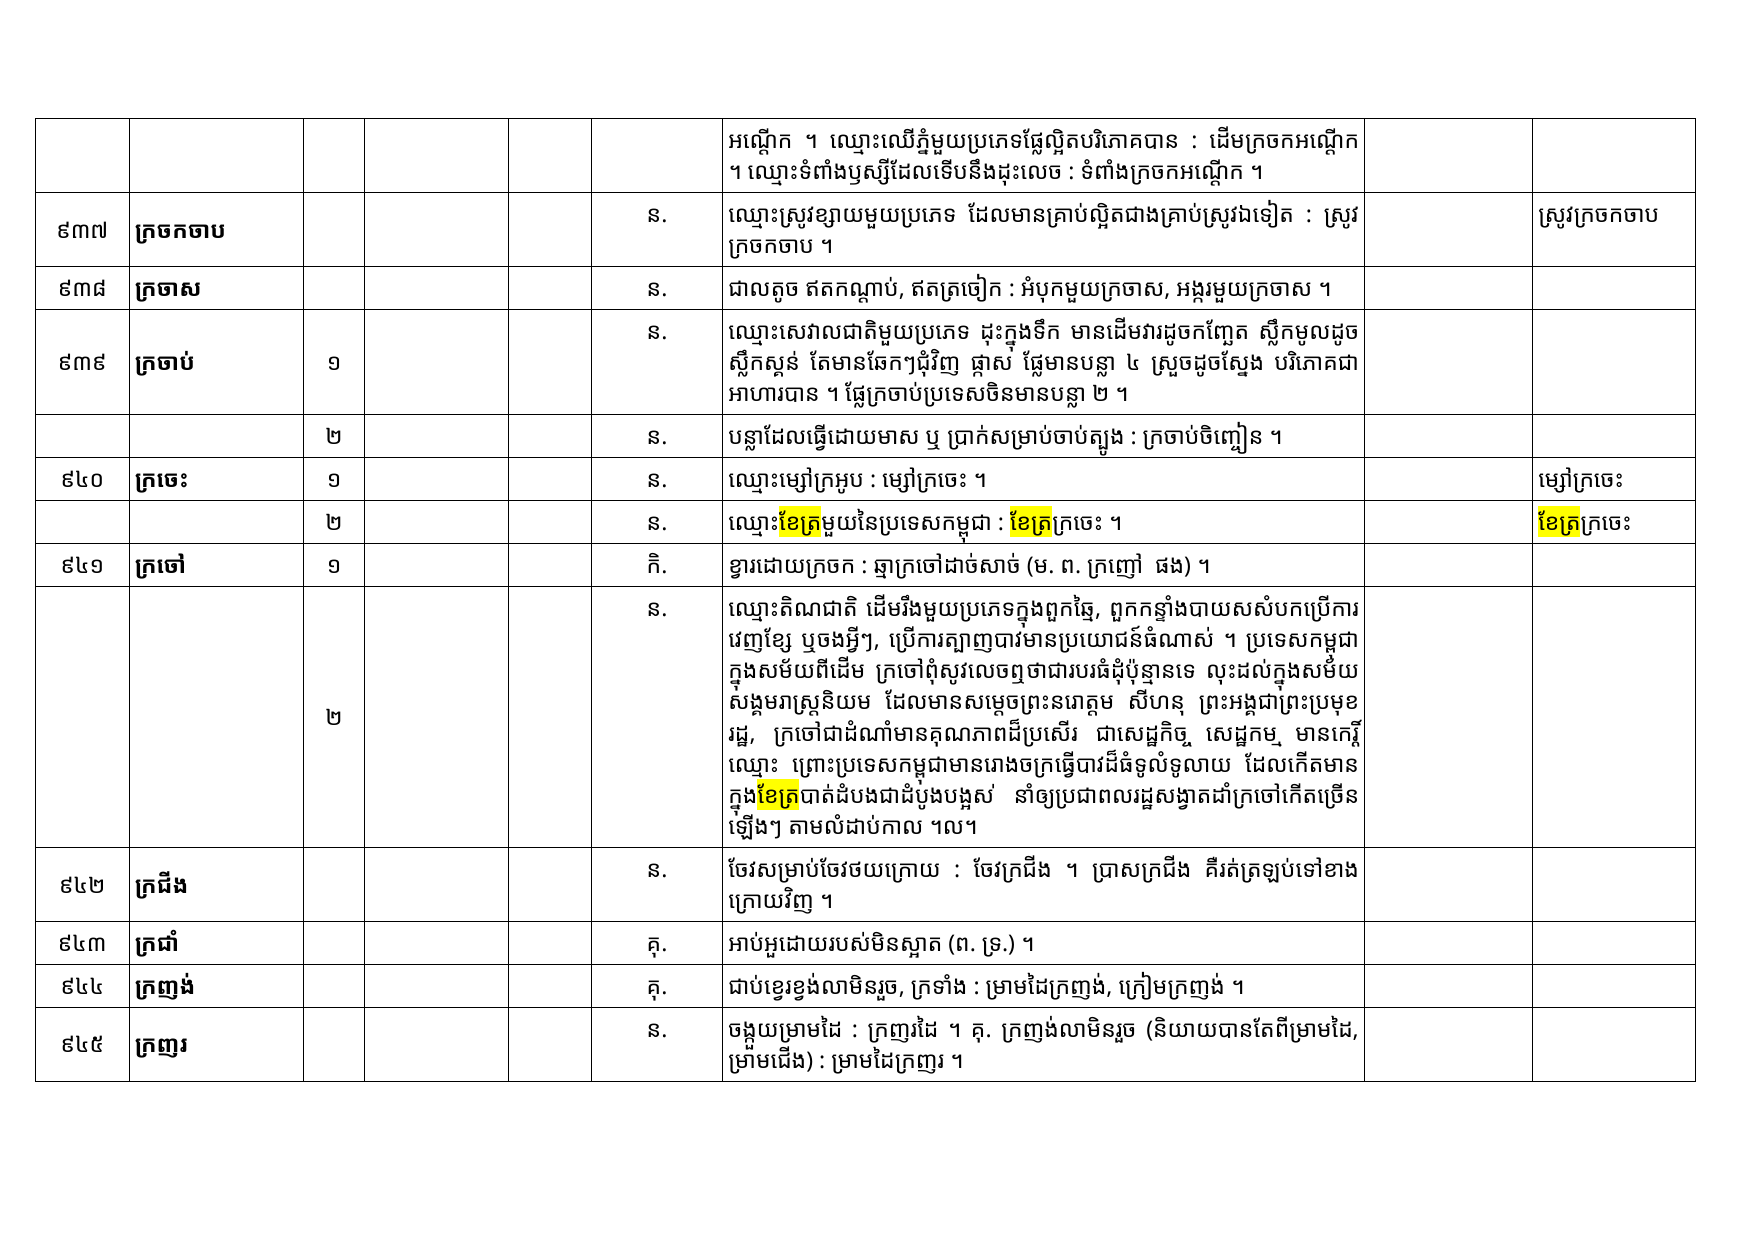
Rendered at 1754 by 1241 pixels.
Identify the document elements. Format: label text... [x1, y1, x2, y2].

table_cell ន. [592, 310, 722, 414]
table_cell [509, 193, 591, 266]
table_cell [365, 415, 508, 457]
table_cell ១ [304, 310, 364, 414]
table_cell ចែវ​សម្រាប់​ចែវ​ថយ​ក្រោយ : ចែវ​ក្រជីង ។ ប្រាស​ក្រជីង គឺ​រត់​ត្រឡប់​ទៅ​ខាង​ក្រោយ​វិញ ។ [723, 848, 1364, 921]
table_cell ឈ្មោះ​សេវាល​ជាតិ​មួយ​ប្រភេទ ដុះ​ក្នុង​ទឹក មាន​ដើម​វារ​ដូច​កញ្ឆែត​ ស្លឹក​មូល​ដូច​ស្លឹក​ស្គន់ តែ​មាន​ឆែក​ៗ​ជុំ​វិញ ផ្កា​ស ផ្លែ​មាន​បន្លា ៤ ស្រួច​ដូច​ស្នែង បរិភោគ​ជា​អាហារ​បាន ។ ផ្លែ​ក្រចាប់​ប្រទេស​ចិន​មាន​បន្លា ២ ។ [723, 310, 1364, 414]
table_cell ជាប់​ខ្វេរខ្វង់​លា​មិន​រួច, ក្រទាំង : ម្រាម​ដៃ​ក្រញង់, ក្រៀម​ក្រញង់ ។ [723, 965, 1364, 1007]
table_cell ក្រចេះ [130, 458, 303, 500]
table_cell [509, 544, 591, 586]
table_cell ក្រញរ [130, 1008, 303, 1081]
table_cell [1533, 848, 1695, 921]
table_cell [130, 587, 303, 847]
table_cell ម្សៅ​ក្រចេះ [1533, 458, 1695, 500]
table_cell [1533, 1008, 1695, 1081]
table_cell [509, 458, 591, 500]
table_cell ស្រូវ​ក្រចក​ចាប [1533, 193, 1695, 266]
table_cell ឈ្មោះ​ស្រូវ​ខ្សាយ​មួយ​ប្រភេទ ដែល​មាន​គ្រាប់​ល្អិត​ជាង​គ្រាប់​ស្រូវ​ឯ​ទៀត : ស្រូវ​ក្រចក​ចាប ។ [723, 193, 1364, 266]
table_cell ក្រចាស [130, 267, 303, 309]
table_cell [365, 922, 508, 964]
table_cell [36, 587, 129, 847]
table_cell ៩៣៧ [36, 193, 129, 266]
table_cell បន្លា​ដែល​ធ្វើ​ដោយ​មាស ឬ ប្រាក់​សម្រាប់​ចាប់​ត្បូង : ក្រចាប់​ចិញ្ចៀន ។ [723, 415, 1364, 457]
table_cell [509, 1008, 591, 1081]
table_cell [1365, 458, 1532, 500]
table_cell ន. [592, 415, 722, 457]
table_cell [36, 119, 129, 192]
table_cell [365, 119, 508, 192]
table_cell ជាល​តូច ឥត​កណ្ដាប់, ឥត​ត្រចៀក : អំបុក​មួយ​ក្រចាស, អង្ករ​មួយ​ក្រចាស ។ [723, 267, 1364, 309]
table_cell ២ [304, 415, 364, 457]
table_cell [130, 501, 303, 543]
table_cell ក្រចៅ [130, 544, 303, 586]
table_cell [1365, 965, 1532, 1007]
table_cell [365, 587, 508, 847]
table_cell ខែត្រ​ក្រចេះ [1533, 501, 1695, 543]
table_cell [509, 501, 591, 543]
table_cell ១ [304, 544, 364, 586]
table_cell [1533, 415, 1695, 457]
table_cell [304, 193, 364, 266]
table_cell ក្រចក​ចាប [130, 193, 303, 266]
table_cell [1533, 544, 1695, 586]
table_cell អាប់អួ​ដោយ​របស់​មិន​ស្អាត (ព. ទ្រ.) ។ [723, 922, 1364, 964]
table_cell ក្រជាំ [130, 922, 303, 964]
table_cell [509, 587, 591, 847]
table_cell គុ. [592, 965, 722, 1007]
table_cell [1533, 587, 1695, 847]
table_cell [365, 267, 508, 309]
table_cell ២ [304, 501, 364, 543]
table_cell ឈ្មោះ​តិណ​ជាតិ ដើម​រឹង​មួយ​ប្រភេទ​ក្នុង​ពួក​ឆ្មៃ, ពួក​កន្ទាំងបាយស​សំបក​ប្រើ​ការ​វេញ​ខ្សែ ឬ​ចង​អ្វី​ៗ, ប្រើ​ការ​ត្បាញ​បាវ​មាន​ប្រយោជន៍​ធំ​ណាស់ ។ ប្រទេស​កម្ពុជា​ក្នុង​សម័យ​ពី​ដើម ក្រចៅ​ពុំ​សូវ​លេច​ឮ​ថា​ជា​របរ​ធំ​ដុំ​ប៉ុន្មាន​ទេ លុះ​ដល់​ក្នុង​សម័យ​សង្គម​រាស្រ្ត​និយម ដែល​មាន​សម្ដេច​ព្រះ​នរោត្ដម សីហនុ ព្រះ​អង្គ​ជា​ព្រះ​ប្រមុខ​រដ្ឋ, ក្រចៅ​ជា​ដំណាំ​មាន​គុណភាព​ដ៏​ប្រសើរ ជា​សេដ្ឋកិច្ច សេដ្ឋកម្ម មាន​កេរ្តិ៍​ឈ្មោះ ព្រោះ​ប្រទេស​កម្ពុជា​មាន​រោង​ចក្រ​ធ្វើ​បាវ​ដ៏​ធំ​ទូលំទូលាយ ដែល​កើត​មាន​ក្នុង​ខែត្រ​បាត់ដំបង​ជា​ដំបូង​បង្អស់ នាំ​ឲ្យ​ប្រជា​ពលរដ្ឋ​សង្វាត​ដាំ​ក្រចៅ​កើត​ច្រើន​ឡើង​ៗ តាម​លំដាប់​កាល ។ល។ [723, 587, 1364, 847]
table_cell ខ្វារ​ដោយ​ក្រចក : ឆ្មា​ក្រចៅ​ដាច់​សាច់ (ម. ព. ក្រញៅ ផង) ។ [723, 544, 1364, 586]
table_cell [304, 267, 364, 309]
table_cell [509, 848, 591, 921]
table_cell ន. [592, 587, 722, 847]
table_cell ឈ្មោះ​ម្សៅ​ក្រអូប : ម្សៅ​ក្រចេះ ។ [723, 458, 1364, 500]
table_cell [509, 310, 591, 414]
table_cell ន. [592, 848, 722, 921]
table_cell [304, 922, 364, 964]
table_cell ក្រជីង [130, 848, 303, 921]
table_cell [36, 501, 129, 543]
table_cell [509, 119, 591, 192]
table_cell ន. [592, 501, 722, 543]
table_cell ៩៣៩ [36, 310, 129, 414]
table_cell [130, 415, 303, 457]
table_cell [1533, 965, 1695, 1007]
table_cell ន. [592, 267, 722, 309]
table_cell [365, 501, 508, 543]
table_cell [1365, 848, 1532, 921]
table_cell [365, 1008, 508, 1081]
table_cell ៩៤៣ [36, 922, 129, 964]
table_cell [365, 458, 508, 500]
table_cell [509, 922, 591, 964]
table_cell [1365, 119, 1532, 192]
table_cell [509, 415, 591, 457]
table_cell ចង្កួយ​ម្រាម​ដៃ : ក្រញរ​ដៃ ។ គុ. ក្រញង់​លា​មិន​រួច (និយាយ​បាន​តែ​ពី​ម្រាម​ដៃ, ម្រាម​ជើង) : ម្រាម​ដៃ​ក្រញរ ។ [723, 1008, 1364, 1081]
table_cell គុ. [592, 922, 722, 964]
table_cell [1365, 587, 1532, 847]
table_cell [1365, 544, 1532, 586]
table_cell ៩៤៤ [36, 965, 129, 1007]
table_cell [304, 848, 364, 921]
table_cell [509, 965, 591, 1007]
table_cell [592, 119, 722, 192]
table_cell [365, 193, 508, 266]
table_cell [36, 415, 129, 457]
table_cell [130, 119, 303, 192]
table_cell [1365, 267, 1532, 309]
table_cell [365, 544, 508, 586]
table_cell [304, 1008, 364, 1081]
table_cell [1365, 193, 1532, 266]
table_cell ន. [592, 1008, 722, 1081]
table_cell [1533, 119, 1695, 192]
table_cell ៩៤២ [36, 848, 129, 921]
table_cell ៩៤០ [36, 458, 129, 500]
table_cell ន. [592, 193, 722, 266]
table_cell ៩៤១ [36, 544, 129, 586]
table_cell [509, 267, 591, 309]
table_cell កិ. [592, 544, 722, 586]
table_cell [1533, 922, 1695, 964]
table_cell ២ [304, 587, 364, 847]
table_cell ៩៣៨ [36, 267, 129, 309]
table_cell [304, 119, 364, 192]
table_cell [1533, 267, 1695, 309]
table_cell [365, 848, 508, 921]
table_cell ឈ្មោះ​ខែត្រ​មួយ​នៃ​ប្រទេស​កម្ពុជា : ខែត្រ​ក្រចេះ ។ [723, 501, 1364, 543]
table_cell [1365, 1008, 1532, 1081]
table_cell ១ [304, 458, 364, 500]
table_cell [1365, 415, 1532, 457]
table_cell [304, 965, 364, 1007]
table_cell [365, 310, 508, 414]
table_cell [365, 965, 508, 1007]
table_cell ៩៤៥ [36, 1008, 129, 1081]
table_cell [1533, 310, 1695, 414]
table_cell ន. [592, 458, 722, 500]
table_cell អណ្ដើក ។ ឈ្មោះ​ឈើ​ភ្នំ​មួយ​ប្រភេទ​ផ្លែ​ល្អិត​បរិភោគ​បាន : ដើម​ក្រចក​អណ្ដើក ។ ឈ្មោះ​ទំពាំង​ឫស្សី​ដែល​ទើប​នឹង​ដុះ​លេច : ទំពាំង​ក្រចក​អណ្ដើក ។ [723, 119, 1364, 192]
table_cell [1365, 501, 1532, 543]
table_cell [1365, 922, 1532, 964]
table_cell ក្រចាប់ [130, 310, 303, 414]
table_cell [1365, 310, 1532, 414]
table_cell ក្រញង់ [130, 965, 303, 1007]
